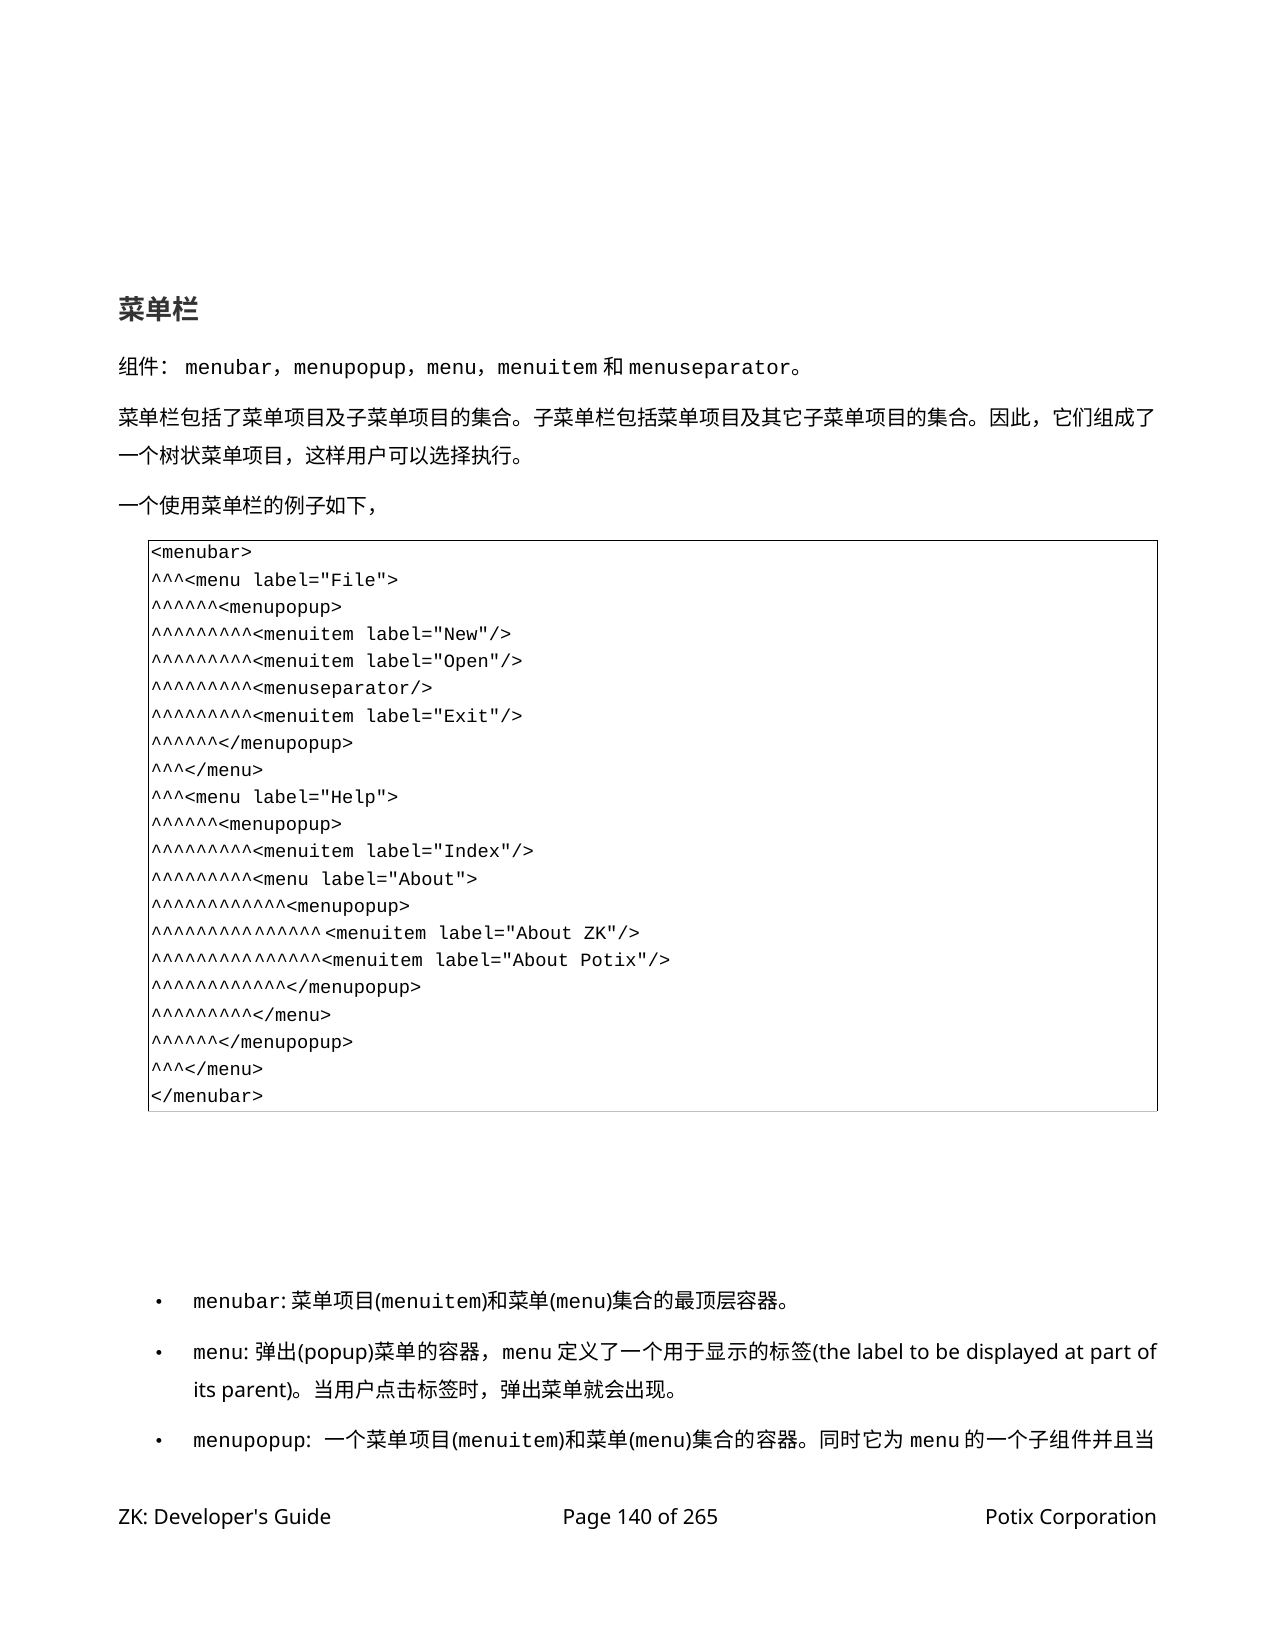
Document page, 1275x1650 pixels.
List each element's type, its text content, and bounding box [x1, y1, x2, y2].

text ^^^^^^ ^^^ ^^^^^^<menuitem label="About Potix"/> [149, 948, 1157, 972]
text 菜单栏包括了菜单项目及子菜单项目的集合。子菜单栏包括菜单项目及其它子菜单项目的集合。因此，它们组成了一个树状菜单项目，这样用户可以选择执行。 [118, 402, 1157, 469]
text ^^^^^^ ^^^<menuseparator/> [149, 676, 1157, 701]
text ^^^^^^ ^^^ ^^^^^^ <menuitem label="About ZK"/> [149, 921, 1157, 945]
list menubar: 菜单项目(menuitem)和菜单(menu)集合的最顶层容器。 [156, 1285, 1157, 1315]
text ^^^^^^<menupopup> [149, 595, 1157, 619]
text ^^^^^^ ^^^<menuitem label="Index"/> [149, 839, 1157, 864]
subtitle 菜单栏 [118, 288, 1157, 327]
list menupopup: 一个菜单项目(menuitem)和菜单(menu)集合的容器。同时它为menu的一个子组件并且当 [156, 1424, 1157, 1454]
text ^^^</menu> [149, 1057, 1157, 1081]
text ^^^^^^ ^^^^^^</menupopup> [149, 975, 1157, 999]
text ^^^^^^ ^^^<menu label="About"> [149, 867, 1157, 891]
text ^^^^^^ ^^^<menuitem label="New"/> [149, 622, 1157, 646]
text 一个使用菜单栏的例子如下， [118, 490, 1157, 520]
text ^^^^^^<menupopup> [149, 812, 1157, 836]
text ^^^^^^ ^^^</menu> [149, 1002, 1157, 1027]
text ^^^^^^</menupopup> [149, 731, 1157, 755]
text ^^^<menu label="File"> [149, 567, 1157, 592]
text ^^^^^^ ^^^<menuitem label="Open"/> [149, 649, 1157, 673]
text </menubar> [149, 1084, 1157, 1111]
text ^^^^^^ ^^^<menuitem label="Exit"/> [149, 703, 1157, 728]
text <menubar> [149, 541, 1157, 564]
list menu: 弹出(popup)菜单的容器，menu定义了一个用于显示的标签(the label to be displayed at part of its parent)。当用户点击标签时，弹出菜单就会出现。 [156, 1336, 1157, 1403]
text 组件： menubar，menupopup，menu，menuitem 和 menuseparator。 [118, 351, 1157, 381]
text ^^^<menu label="Help"> [149, 785, 1157, 809]
text ^^^^^^ ^^^^^^<menupopup> [149, 894, 1157, 918]
text ^^^^^^</menupopup> [149, 1030, 1157, 1054]
text ^^^</menu> [149, 758, 1157, 782]
